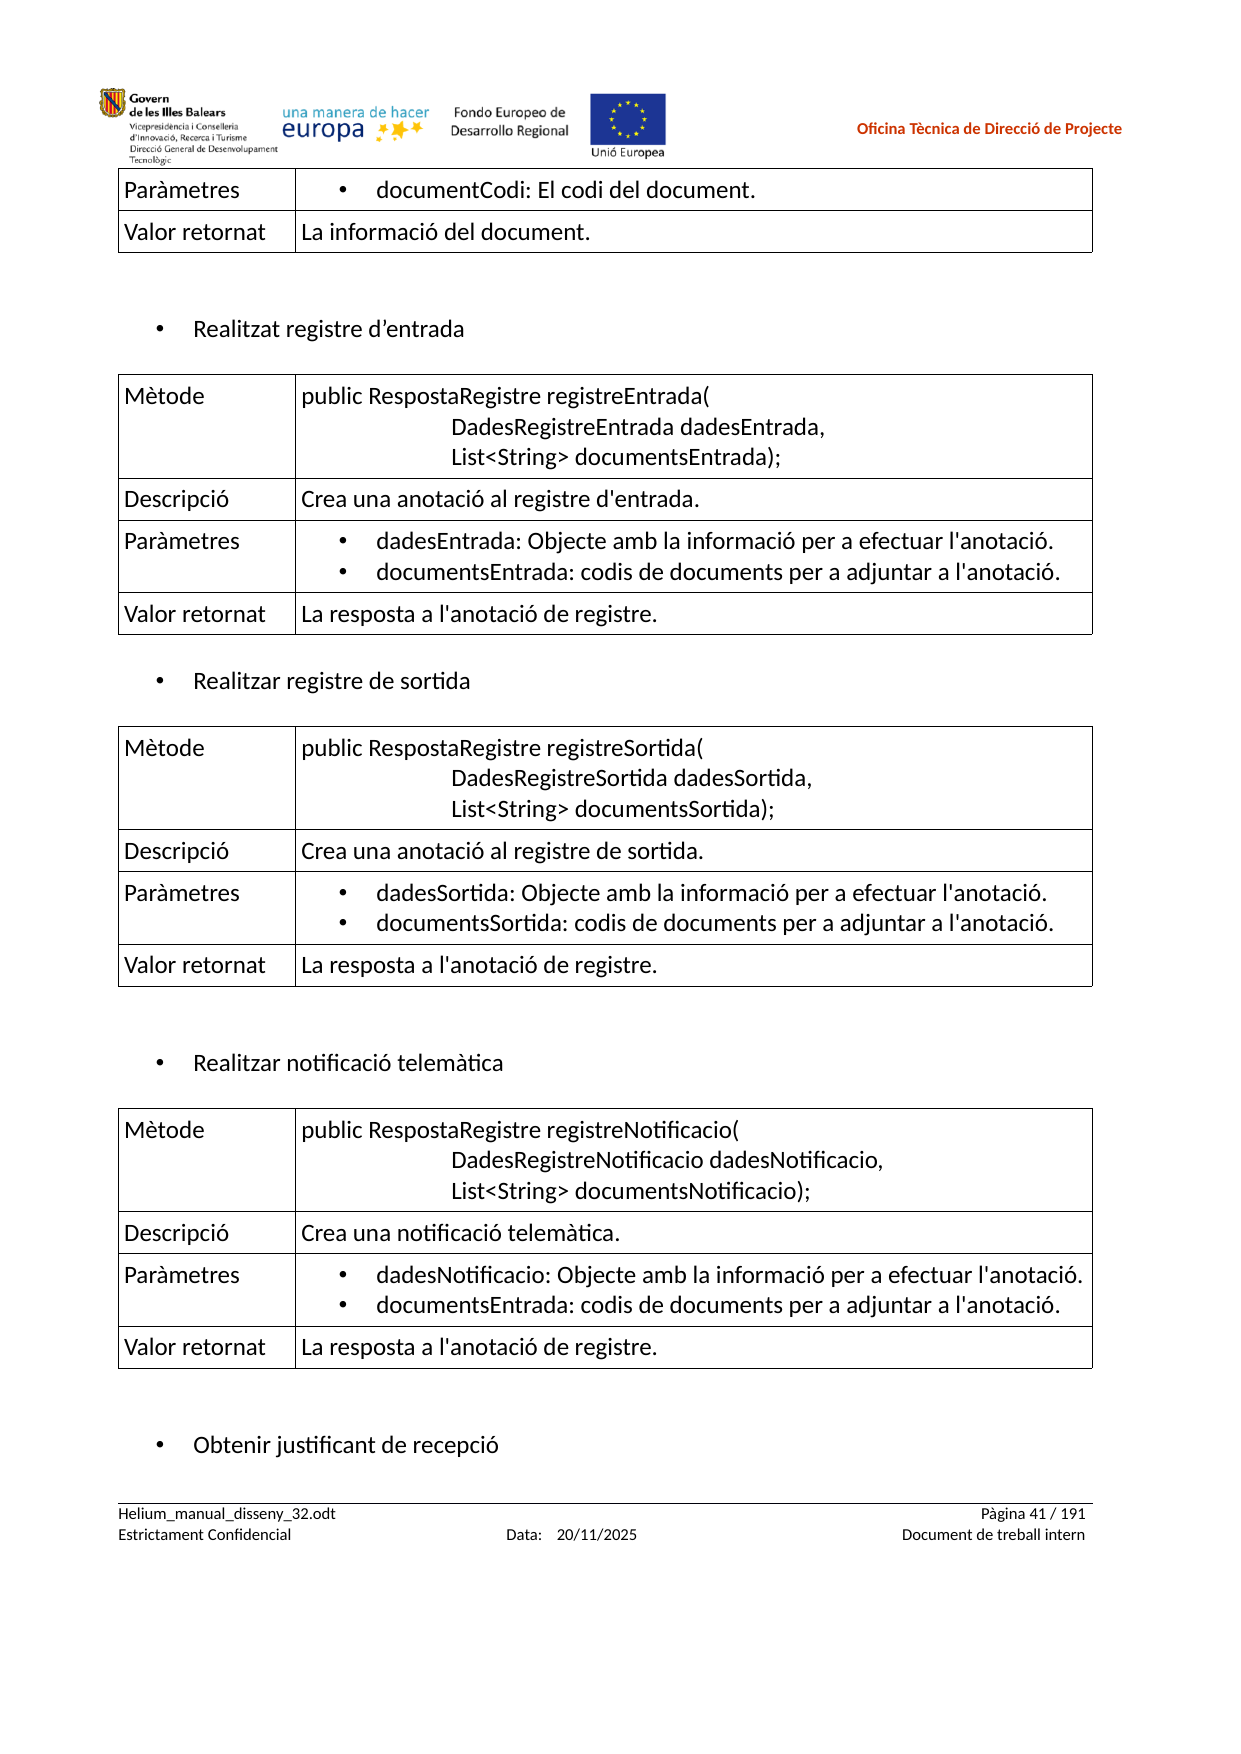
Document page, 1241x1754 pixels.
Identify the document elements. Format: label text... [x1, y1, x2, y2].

table_cell dadesNotificacio: Objecte amb la informació per a efectuar l'anotació. documentsEntrada: codis de documents per a adjuntar a l'anotació. [296, 1254, 1092, 1326]
table_cell Paràmetres [119, 872, 295, 944]
table_cell Paràmetres [119, 169, 295, 210]
table_cell Valor retornat [119, 945, 295, 986]
table_cell Valor retornat [119, 1327, 295, 1368]
table_header Mètode [119, 727, 295, 829]
table_header Mètode [119, 375, 295, 477]
table_cell Paràmetres [119, 521, 295, 592]
table_cell Crea una anotació al registre d'entrada. [296, 479, 1092, 519]
list Realitzar registre de sortida [156, 665, 1122, 695]
picture [99, 87, 668, 166]
list Realitzar notificació telemàtica [156, 1047, 1122, 1077]
table_cell documentCodi: El codi del document. [296, 169, 1092, 210]
table_cell Valor retornat [119, 211, 295, 252]
list Obtenir justificant de recepció [156, 1429, 1122, 1459]
table_cell La resposta a l'anotació de registre. [296, 1327, 1092, 1368]
table_cell Descripció [119, 830, 295, 871]
list Realitzat registre d’entrada [156, 313, 1122, 344]
table_cell dadesEntrada: Objecte amb la informació per a efectuar l'anotació. documentsEntrada: codis de documents per a adjuntar a l'anotació. [296, 521, 1092, 592]
table_cell Valor retornat [119, 593, 295, 634]
table_cell Crea una anotació al registre de sortida. [296, 830, 1092, 871]
table_cell Descripció [119, 1212, 295, 1253]
table_cell Paràmetres [119, 1254, 295, 1326]
table_header public RespostaRegistre registreNotificacio( DadesRegistreNotificacio dadesNotificacio, List<String> documentsNotificacio); [296, 1109, 1092, 1211]
table_cell dadesSortida: Objecte amb la informació per a efectuar l'anotació. documentsSortida: codis de documents per a adjuntar a l'anotació. [296, 872, 1092, 944]
table_header public RespostaRegistre registreSortida( DadesRegistreSortida dadesSortida, List<String> documentsSortida); [296, 727, 1092, 829]
table_header public RespostaRegistre registreEntrada( DadesRegistreEntrada dadesEntrada, List<String> documentsEntrada); [296, 375, 1092, 477]
table_cell La resposta a l'anotació de registre. [296, 945, 1092, 986]
table_cell La informació del document. [296, 211, 1092, 252]
table_header Mètode [119, 1109, 295, 1211]
table_cell La resposta a l'anotació de registre. [296, 593, 1092, 634]
table_cell Descripció [119, 479, 295, 519]
table_cell Crea una notificació telemàtica. [296, 1212, 1092, 1253]
